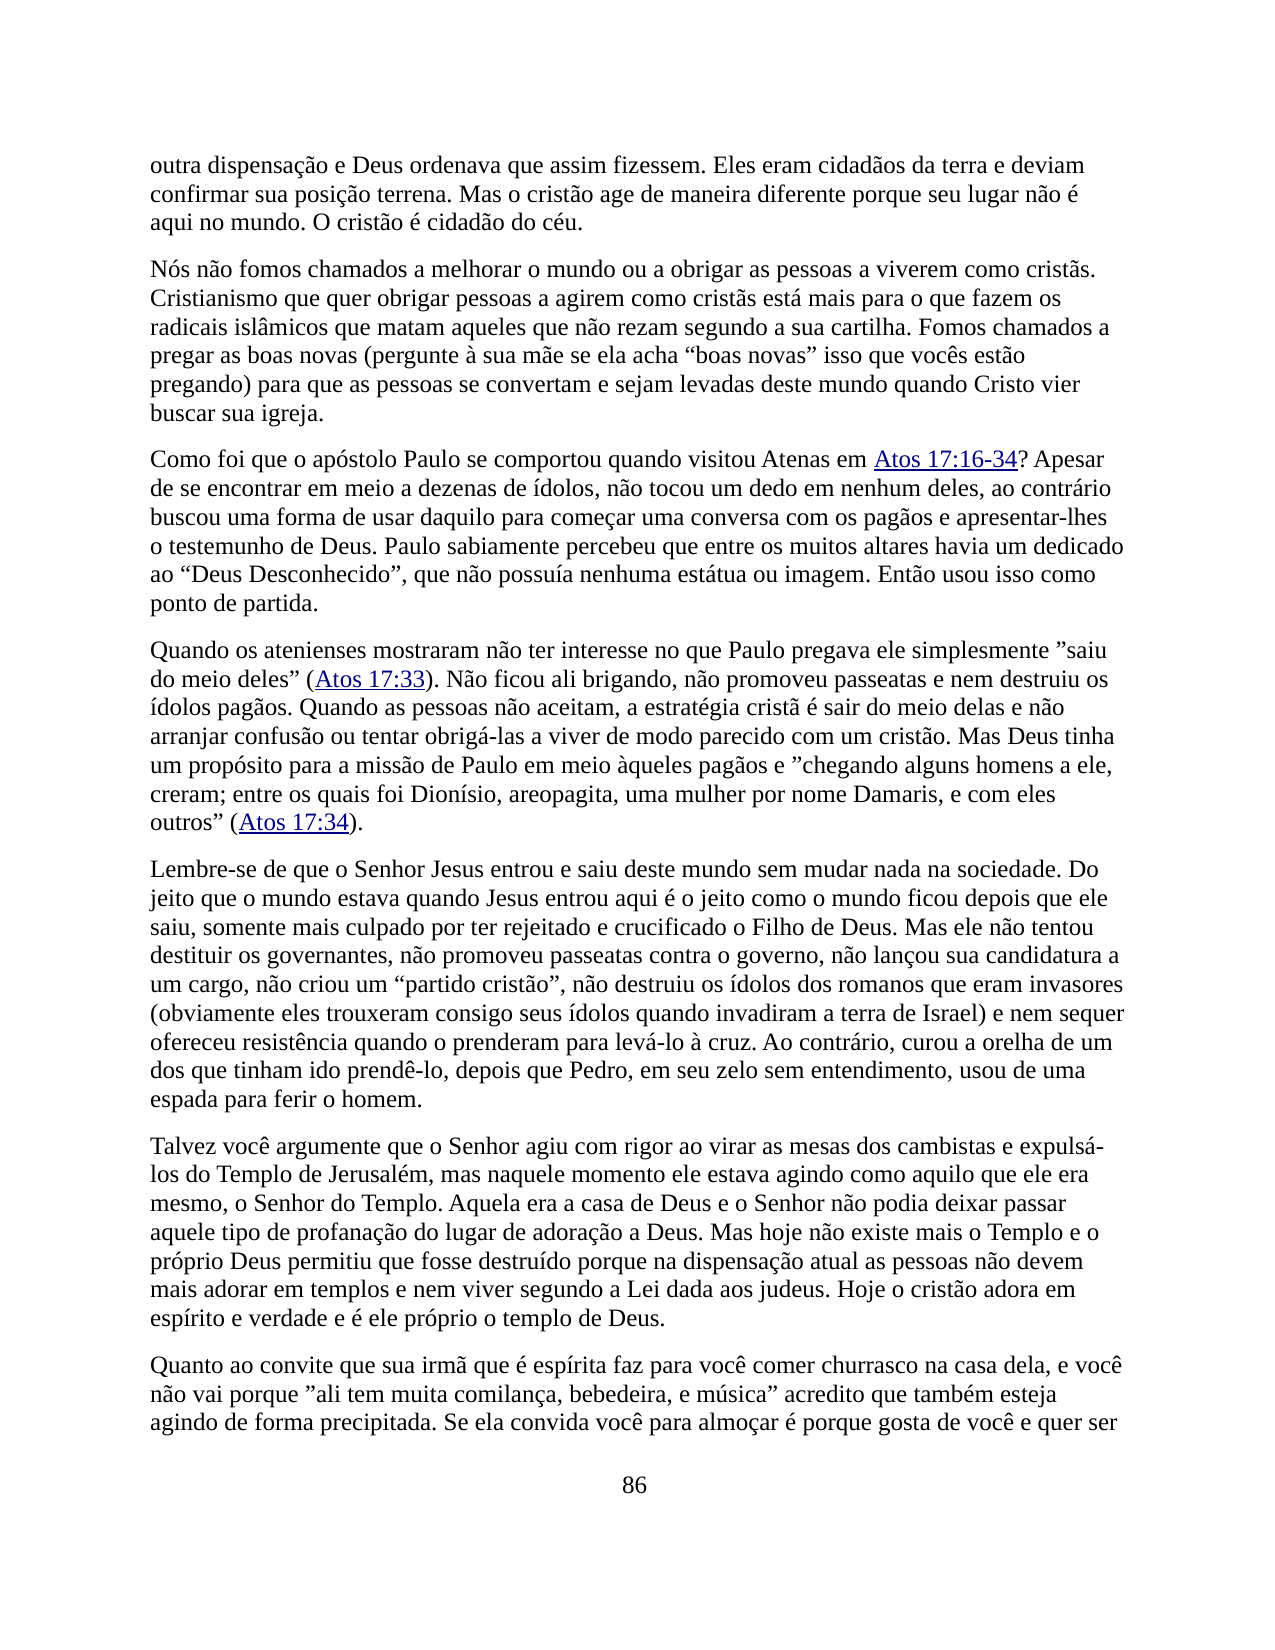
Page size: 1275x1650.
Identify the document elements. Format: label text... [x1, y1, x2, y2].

text Lembre-se de que o Senhor Jesus entrou e saiu deste mundo sem mudar nada na sociedade. Do jeito que o mundo estava quando Jesus entrou aqui é o jeito como o mundo ficou depois que ele saiu, somente mais culpado por ter rejeitado e crucificado o Filho de Deus. Mas ele não tentou destituir os governantes, não promoveu passeatas contra o governo, não lançou sua candidatura a um cargo, não criou um “partido cristão”, não destruiu os ídolos dos romanos que eram invasores (obviamente eles trouxeram consigo seus ídolos quando invadiram a terra de Israel) e nem sequer ofereceu resistência quando o prenderam para levá-lo à cruz. Ao contrário, curou a orelha de um dos que tinham ido prendê-lo, depois que Pedro, em seu zelo sem entendimento, usou de uma espada para ferir o homem. [150, 854, 1125, 1113]
text Quando os atenienses mostraram não ter interesse no que Paulo pregava ele simplesmente ”saiu do meio deles” (Atos 17:33). Não ficou ali brigando, não promoveu passeatas e nem destruiu os ídolos pagãos. Quando as pessoas não aceitam, a estratégia cristã é sair do meio delas e não arranjar confusão ou tentar obrigá-las a viver de modo parecido com um cristão. Mas Deus tinha um propósito para a missão de Paulo em meio àqueles pagãos e ”chegando alguns homens a ele, creram; entre os quais foi Dionísio, areopagita, uma mulher por nome Damaris, e com eles outros” (Atos 17:34). [150, 635, 1125, 836]
text outra dispensação e Deus ordenava que assim fizessem. Eles eram cidadãos da terra e deviam confirmar sua posição terrena. Mas o cristão age de maneira diferente porque seu lugar não é aqui no mundo. O cristão é cidadão do céu. [150, 150, 1125, 236]
text Nós não fomos chamados a melhorar o mundo ou a obrigar as pessoas a viverem como cristãs. Cristianismo que quer obrigar pessoas a agirem como cristãs está mais para o que fazem os radicais islâmicos que matam aqueles que não rezam segundo a sua cartilha. Fomos chamados a pregar as boas novas (pergunte à sua mãe se ela acha “boas novas” isso que vocês estão pregando) para que as pessoas se convertam e sejam levadas deste mundo quando Cristo vier buscar sua igreja. [150, 254, 1125, 427]
text Como foi que o apóstolo Paulo se comportou quando visitou Atenas em Atos 17:16-34? Apesar de se encontrar em meio a dezenas de ídolos, não tocou um dedo em nenhum deles, ao contrário buscou uma forma de usar daquilo para começar uma conversa com os pagãos e apresentar-lhes o testemunho de Deus. Paulo sabiamente percebeu que entre os muitos altares havia um dedicado ao “Deus Desconhecido”, que não possuía nenhuma estátua ou imagem. Então usou isso como ponto de partida. [150, 444, 1125, 617]
text Talvez você argumente que o Senhor agiu com rigor ao virar as mesas dos cambistas e expulsá-los do Templo de Jerusalém, mas naquele momento ele estava agindo como aquilo que ele era mesmo, o Senhor do Templo. Aquela era a casa de Deus e o Senhor não podia deixar passar aquele tipo de profanação do lugar de adoração a Deus. Mas hoje não existe mais o Templo e o próprio Deus permitiu que fosse destruído porque na dispensação atual as pessoas não devem mais adorar em templos e nem viver segundo a Lei dada aos judeus. Hoje o cristão adora em espírito e verdade e é ele próprio o templo de Deus. [150, 1131, 1125, 1332]
text Quanto ao convite que sua irmã que é espírita faz para você comer churrasco na casa dela, e você não vai porque ”ali tem muita comilança, bebedeira, e música” acredito que também esteja agindo de forma precipitada. Se ela convida você para almoçar é porque gosta de você e quer ser [150, 1350, 1125, 1436]
